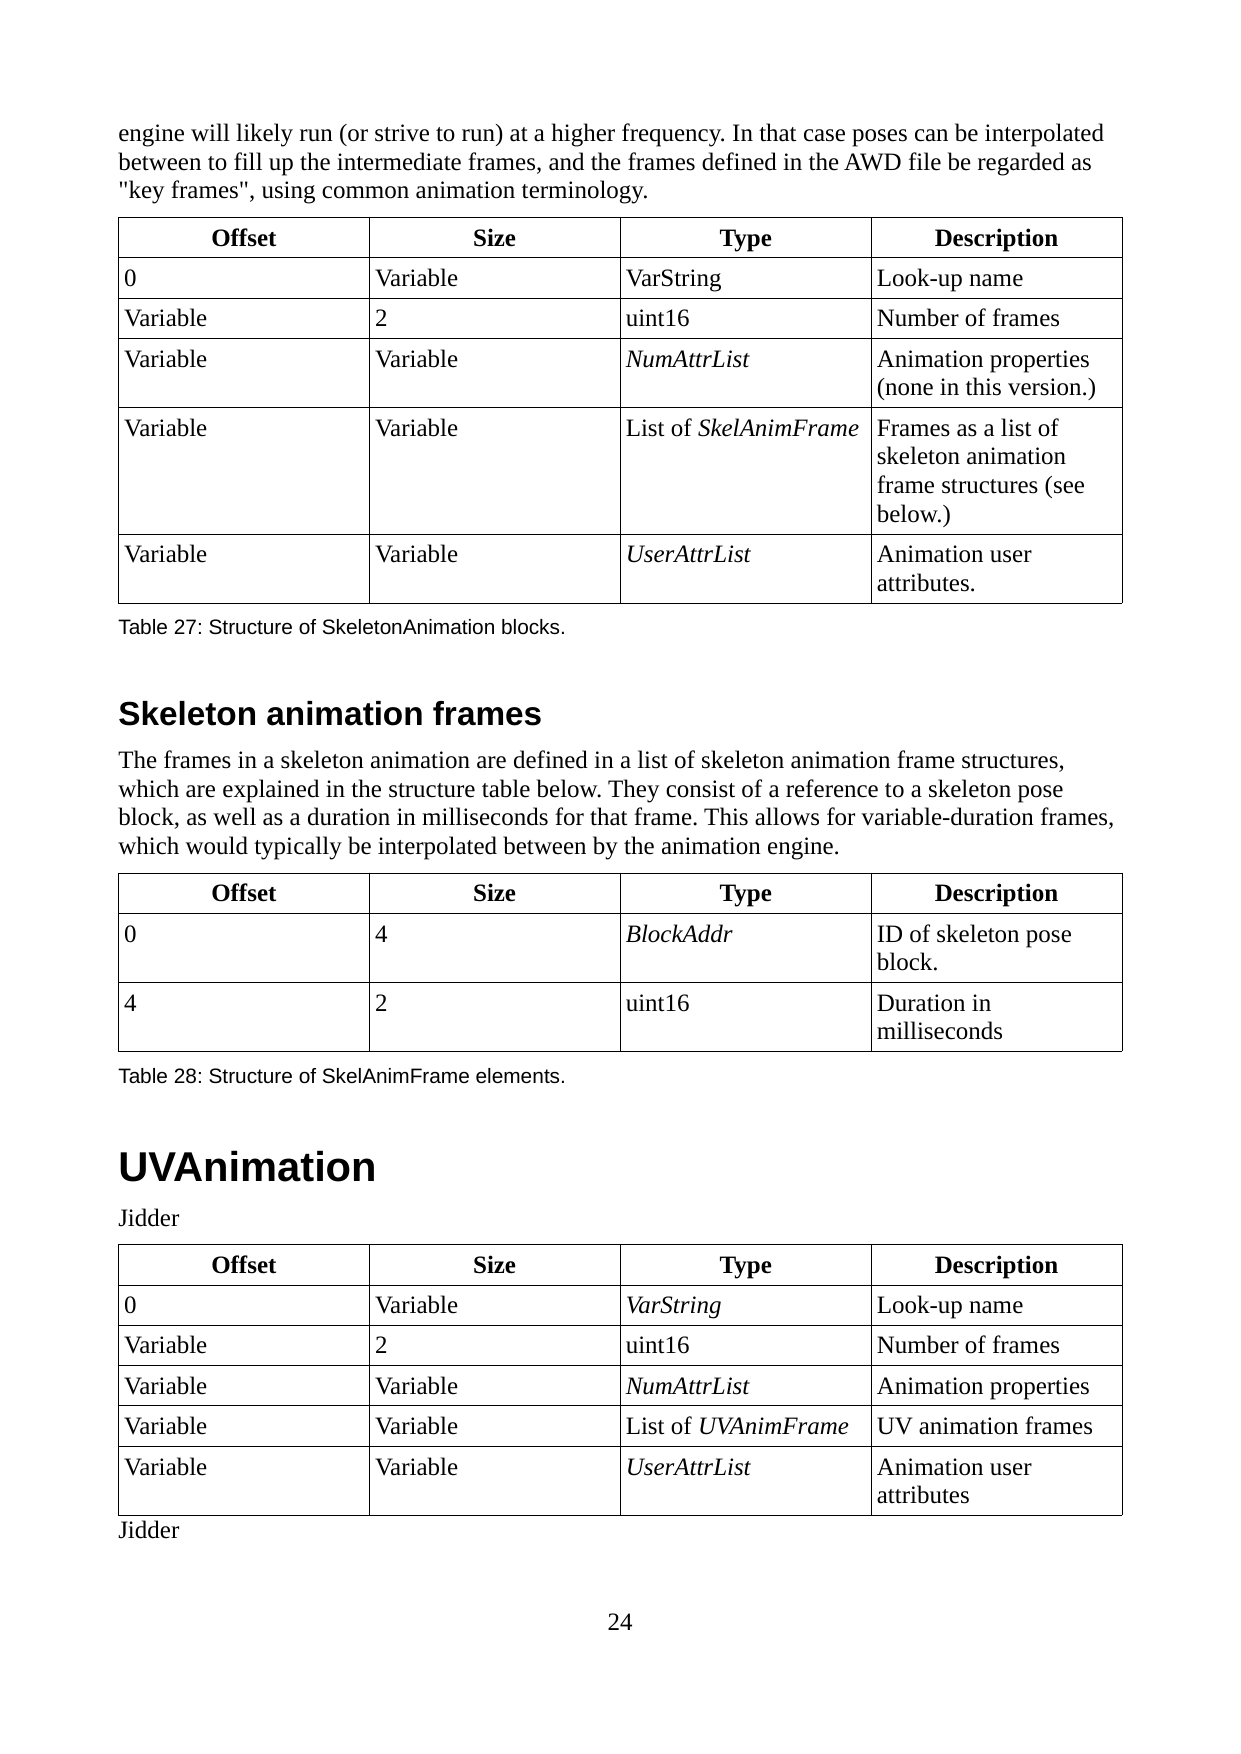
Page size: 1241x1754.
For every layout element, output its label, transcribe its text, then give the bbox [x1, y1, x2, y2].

text Table 28: Structure of SkelAnimFrame elements. [118, 1063, 1122, 1087]
table_cell NumAttrList [621, 339, 871, 407]
table_cell Duration in milliseconds [872, 983, 1122, 1051]
table_cell Variable [119, 1406, 369, 1446]
table_cell Variable [370, 1366, 620, 1405]
table_cell Variable [370, 408, 620, 533]
table_cell Frames as a list of skeleton animation frame structures (see below.) [872, 408, 1122, 533]
table_cell uint16 [621, 983, 871, 1051]
table_cell UV animation frames [872, 1406, 1122, 1446]
table_cell Variable [370, 1406, 620, 1446]
table_cell 2 [370, 299, 620, 338]
table_cell Animation properties (none in this version.) [872, 339, 1122, 407]
table_header Size [370, 1245, 620, 1284]
table_header Offset [119, 874, 369, 913]
subtitle Skeleton animation frames [118, 694, 1122, 732]
table_cell 0 [119, 258, 369, 297]
text Jidder [118, 1516, 1122, 1544]
table_cell VarString [621, 258, 871, 297]
table_header Size [370, 218, 620, 257]
table_cell BlockAddr [621, 914, 871, 982]
table_header Type [621, 1245, 871, 1284]
table_header Size [370, 874, 620, 913]
table_header Description [872, 874, 1122, 913]
table_cell UserAttrList [621, 535, 871, 602]
table_header Offset [119, 1245, 369, 1284]
text The frames in a skeleton animation are defined in a list of skeleton animation frame structures, which are explained in the structure table below. They consist of a reference to a skeleton pose block, as well as a duration in milliseconds for that frame. This allows for variable-duration frames, which would typically be interpolated between by the animation engine. [118, 745, 1122, 860]
table_cell Look-up name [872, 258, 1122, 297]
text engine will likely run (or strive to run) at a higher frequency. In that case poses can be interpolated between to fill up the intermediate frames, and the frames defined in the AWD file be regarded as "key frames", using common animation terminology. [118, 118, 1122, 204]
table_cell 4 [119, 983, 369, 1051]
table_cell Variable [370, 258, 620, 297]
table_cell Variable [119, 408, 369, 533]
table_cell List of SkelAnimFrame [621, 408, 871, 533]
table_cell Variable [119, 339, 369, 407]
table_cell Look-up name [872, 1286, 1122, 1325]
table_cell Variable [119, 1447, 369, 1515]
table_header Description [872, 1245, 1122, 1284]
table_cell uint16 [621, 299, 871, 338]
table_cell Variable [119, 299, 369, 338]
table_cell 4 [370, 914, 620, 982]
table_cell Variable [119, 1366, 369, 1405]
table_header Type [621, 874, 871, 913]
subtitle UVAnimation [118, 1142, 1122, 1190]
table_cell 2 [370, 983, 620, 1051]
table_cell Animation user attributes [872, 1447, 1122, 1515]
table_cell NumAttrList [621, 1366, 871, 1405]
table_cell 0 [119, 914, 369, 982]
table_header Type [621, 218, 871, 257]
table_cell Number of frames [872, 299, 1122, 338]
table_cell Variable [370, 339, 620, 407]
table_cell Variable [370, 1286, 620, 1325]
table_cell Variable [370, 1447, 620, 1515]
table_cell Variable [370, 535, 620, 602]
table_cell VarString [621, 1286, 871, 1325]
table_header Description [872, 218, 1122, 257]
table_cell List of UVAnimFrame [621, 1406, 871, 1446]
table_cell ID of skeleton pose block. [872, 914, 1122, 982]
table_cell Number of frames [872, 1326, 1122, 1365]
text Table 27: Structure of SkeletonAnimation blocks. [118, 615, 1122, 639]
table_cell Variable [119, 535, 369, 602]
table_cell UserAttrList [621, 1447, 871, 1515]
table_cell 0 [119, 1286, 369, 1325]
table_cell Animation properties [872, 1366, 1122, 1405]
table_header Offset [119, 218, 369, 257]
table_cell uint16 [621, 1326, 871, 1365]
table_cell Animation user attributes. [872, 535, 1122, 602]
table_cell Variable [119, 1326, 369, 1365]
text Jidder [118, 1203, 1122, 1232]
table_cell 2 [370, 1326, 620, 1365]
